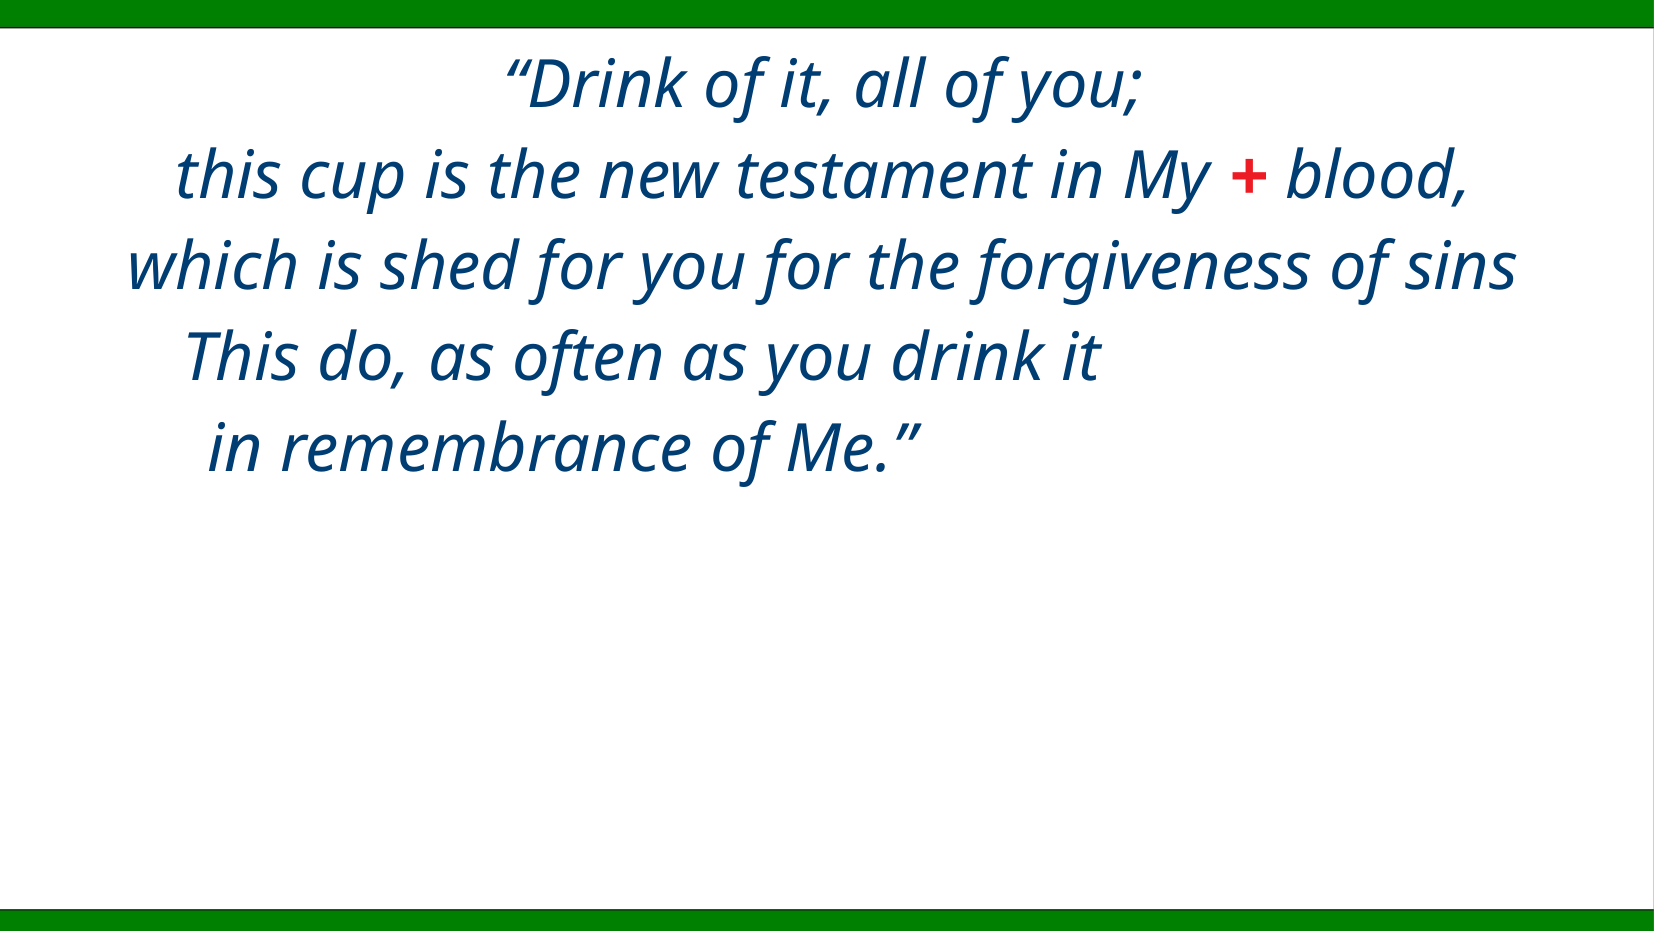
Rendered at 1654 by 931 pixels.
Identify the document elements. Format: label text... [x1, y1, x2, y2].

picture [0, 0, 1654, 931]
text_box “Drink of it, all of you; this cup is the new testament in My + blood, which is shed for you for the forgiveness of sins This do, as often as you drink it in remembrance of Me.” [88, 29, 1559, 488]
